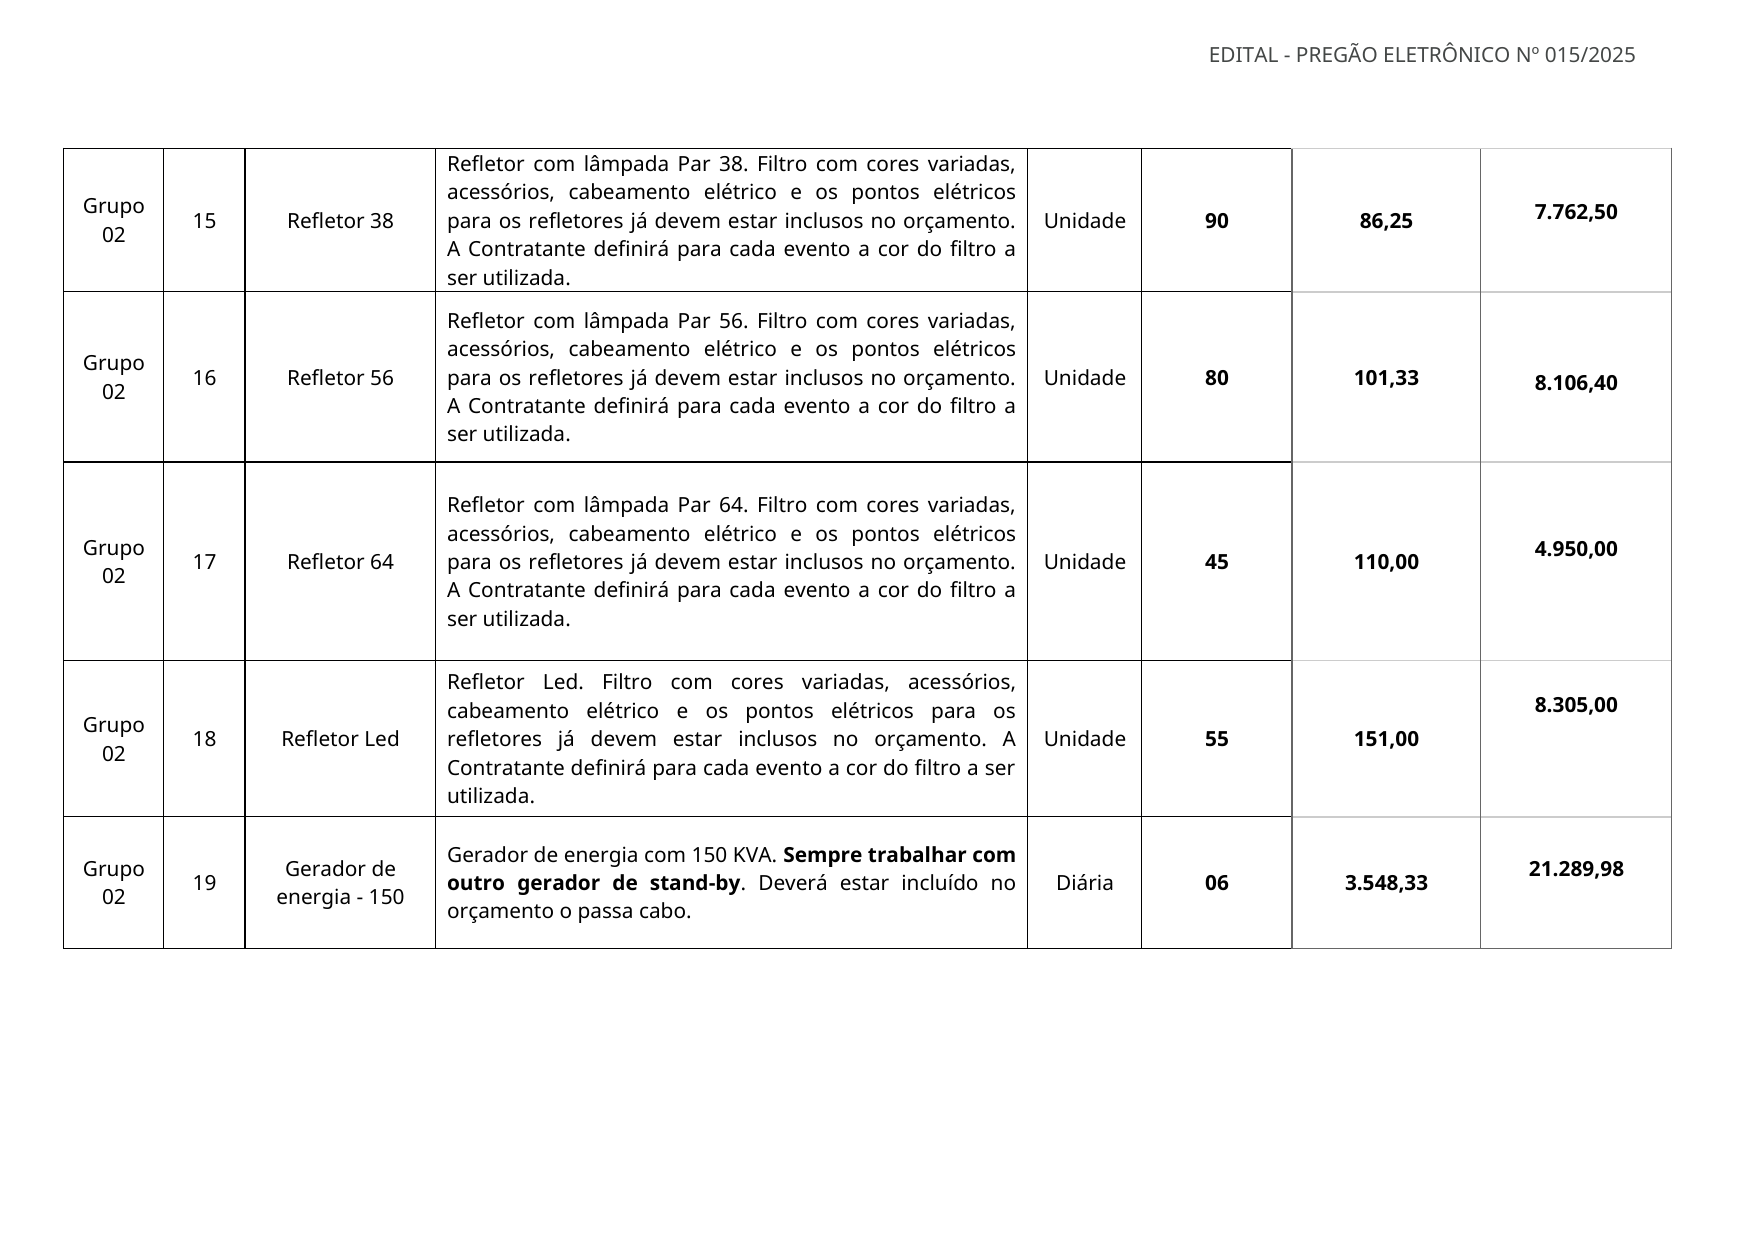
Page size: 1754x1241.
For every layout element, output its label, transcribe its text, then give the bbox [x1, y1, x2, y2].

table_cell 45 [1142, 463, 1291, 660]
table_cell Refletor com lâmpada Par 38. Filtro com cores variadas, acessórios, cabeamento elétrico e os pontos elétricos para os refletores já devem estar inclusos no orçamento. A Contratante definirá para cada evento a cor do filtro a ser utilizada. [436, 149, 1027, 291]
table_cell Refletor Led [246, 661, 435, 816]
table_cell Refletor com lâmpada Par 56. Filtro com cores variadas, acessórios, cabeamento elétrico e os pontos elétricos para os refletores já devem estar inclusos no orçamento. A Contratante definirá para cada evento a cor do filtro a ser utilizada. [436, 292, 1027, 461]
table_cell 151,00 [1293, 661, 1480, 816]
table_cell Diária [1028, 817, 1141, 947]
table_cell Grupo 02 [64, 149, 163, 291]
table_cell Refletor com lâmpada Par 64. Filtro com cores variadas, acessórios, cabeamento elétrico e os pontos elétricos para os refletores já devem estar inclusos no orçamento. A Contratante definirá para cada evento a cor do filtro a ser utilizada. [436, 463, 1027, 660]
table_cell Grupo 02 [64, 463, 163, 660]
table_cell 80 [1142, 292, 1291, 461]
table_cell Unidade [1028, 149, 1141, 291]
table_cell Gerador de energia com 150 KVA. Sempre trabalhar com outro gerador de stand-by. Deverá estar incluído no orçamento o passa cabo. [436, 817, 1027, 947]
table_cell 18 [164, 661, 244, 816]
table_cell 55 [1142, 661, 1291, 816]
table_cell 101,33 [1293, 293, 1480, 461]
table_cell 7.762,50 [1481, 149, 1671, 291]
table_cell Grupo 02 [64, 292, 163, 461]
table_cell 8.305,00 [1481, 661, 1671, 816]
table_cell 90 [1142, 149, 1291, 291]
table_cell 21.289,98 [1481, 818, 1671, 947]
table_cell Unidade [1028, 463, 1141, 660]
table_cell Unidade [1028, 292, 1141, 461]
table_cell 4.950,00 [1481, 463, 1671, 660]
table_cell Gerador de energia - 150 [246, 817, 435, 947]
table_cell 110,00 [1293, 463, 1480, 660]
table_cell Refletor 56 [246, 292, 435, 461]
table_cell Refletor 64 [246, 463, 435, 660]
table_cell Refletor Led. Filtro com cores variadas, acessórios, cabeamento elétrico e os pontos elétricos para os refletores já devem estar inclusos no orçamento. A Contratante definirá para cada evento a cor do filtro a ser utilizada. [436, 661, 1027, 816]
table_cell Refletor 38 [246, 149, 435, 291]
table_cell Unidade [1028, 661, 1141, 816]
table_cell 3.548,33 [1293, 818, 1480, 947]
table_cell 8.106,40 [1481, 293, 1671, 461]
table_cell 16 [164, 292, 244, 461]
table_cell 06 [1142, 817, 1291, 947]
table_cell 86,25 [1293, 149, 1480, 291]
table_cell 19 [164, 817, 244, 947]
table_cell Grupo 02 [64, 661, 163, 816]
table_cell 17 [164, 463, 244, 660]
table_cell Grupo 02 [64, 817, 163, 947]
table_cell 15 [164, 149, 244, 291]
